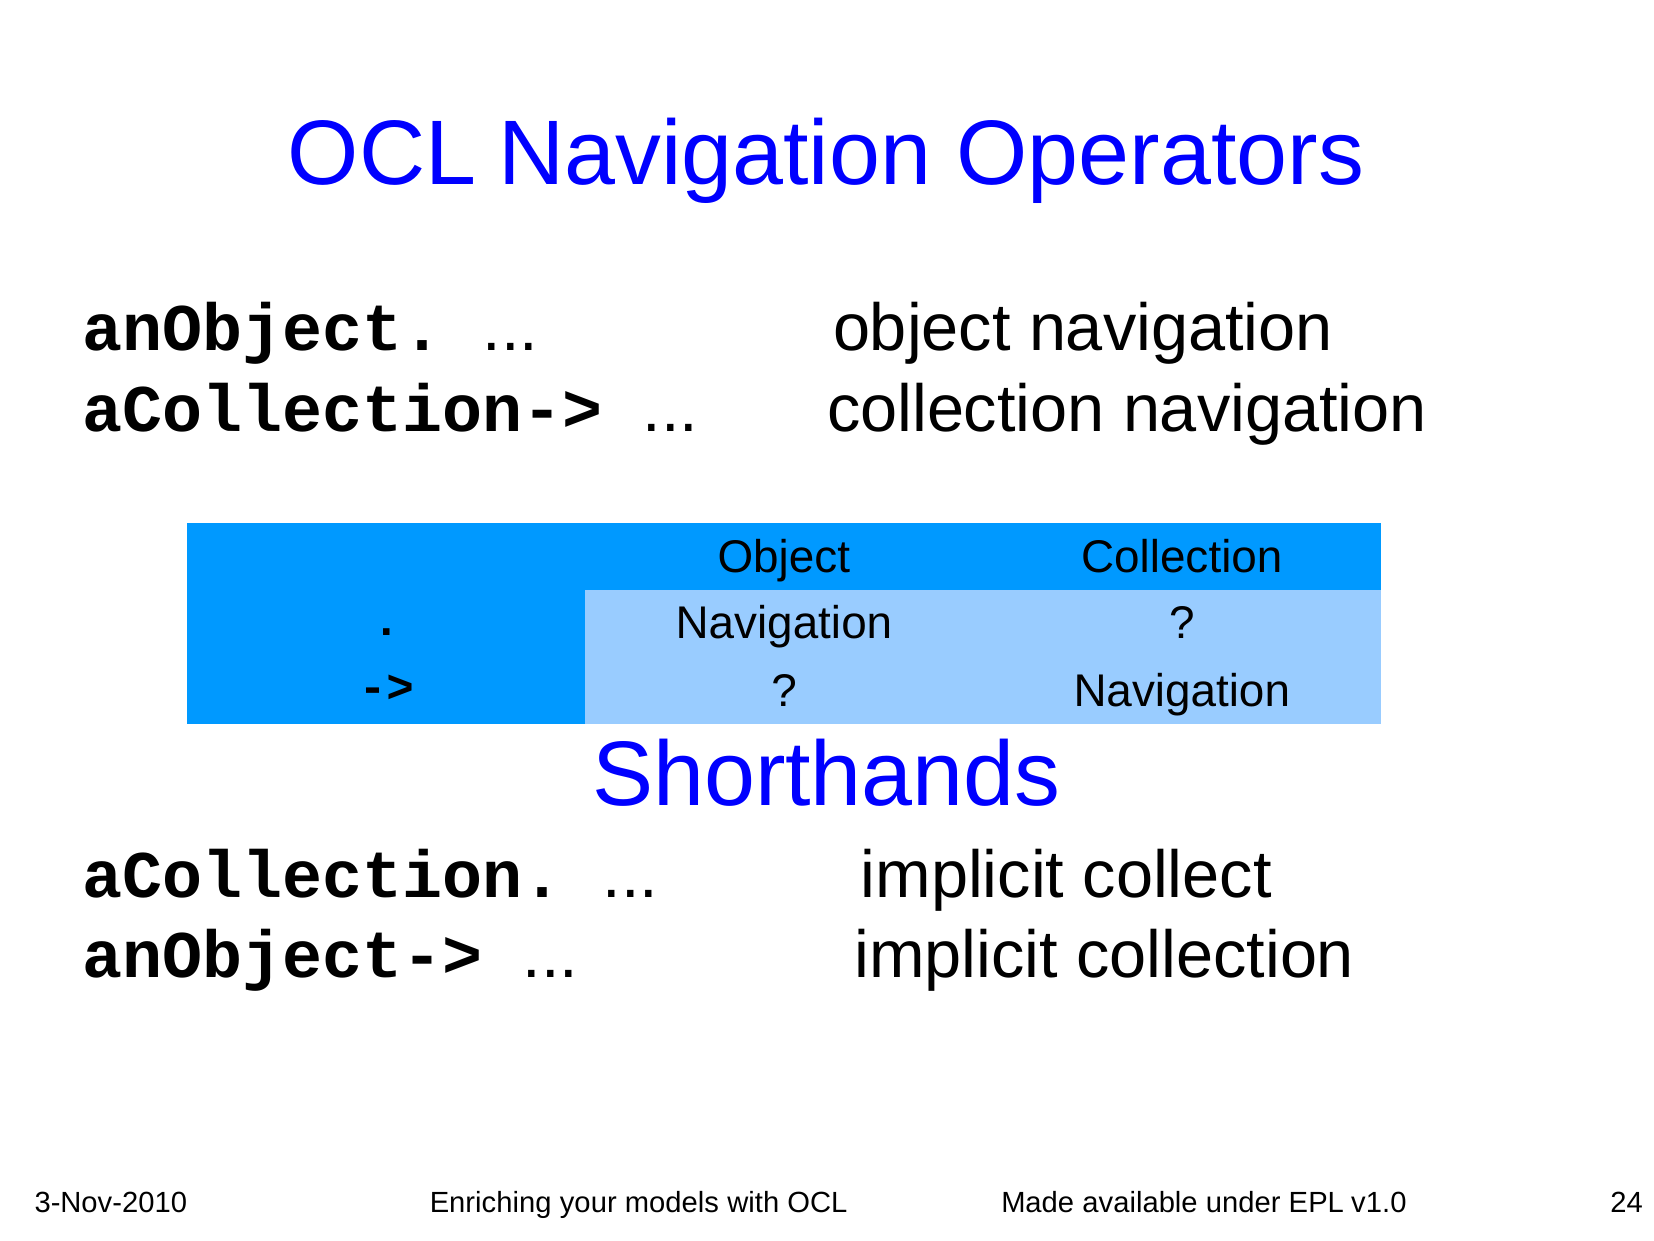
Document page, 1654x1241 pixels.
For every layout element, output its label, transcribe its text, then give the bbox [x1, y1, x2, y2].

list anObject. ... object navigation aCollection-> ... collection navigation Shorthands aCollection. ... implicit collect anObject-> ... implicit collection [82, 290, 1571, 1148]
table_header Object [585, 523, 983, 590]
table_cell ? [585, 657, 983, 724]
table_header Collection [983, 523, 1381, 590]
table_cell Navigation [983, 657, 1381, 724]
title OCL Navigation Operators [82, 49, 1571, 257]
table_header [187, 523, 585, 590]
table_cell . [187, 590, 585, 657]
table_cell ? [983, 590, 1381, 657]
table_cell Navigation [585, 590, 983, 657]
table_cell -> [187, 657, 585, 724]
